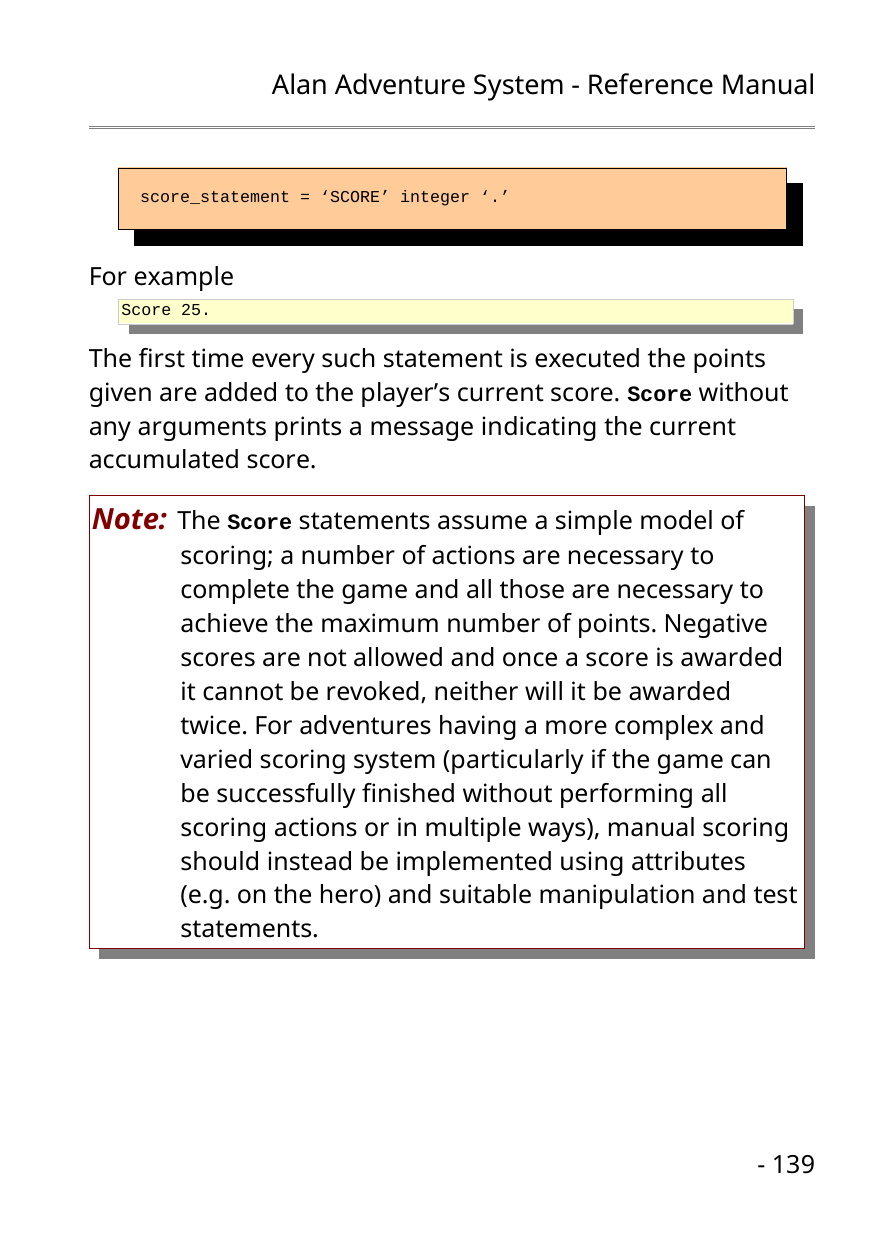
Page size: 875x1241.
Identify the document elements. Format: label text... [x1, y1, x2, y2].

text score_statement = ‘SCORE’ integer ‘.’ [119, 169, 786, 229]
list The Score statements assume a simple model of scoring; a number of actions are necessary to complete the game and all those are necessary to achieve the maximum number of points. Negative scores are not allowed and once a score is awarded it cannot be revoked, neither will it be awarded twice. For adventures having a more complex and varied scoring system (particularly if the game can be successfully finished without per­forming all scoring actions or in multiple ways), manual scoring should instead be implemented using attributes (e.g. on the hero) and suitable manipulation and test statements. [90, 496, 804, 948]
text For example [88, 258, 815, 292]
text The first time every such statement is executed the points given are added to the player’s current score. Score without any arguments prints a message in­dicating the current accumulated score. [88, 341, 815, 476]
text Score 25. [119, 300, 793, 323]
